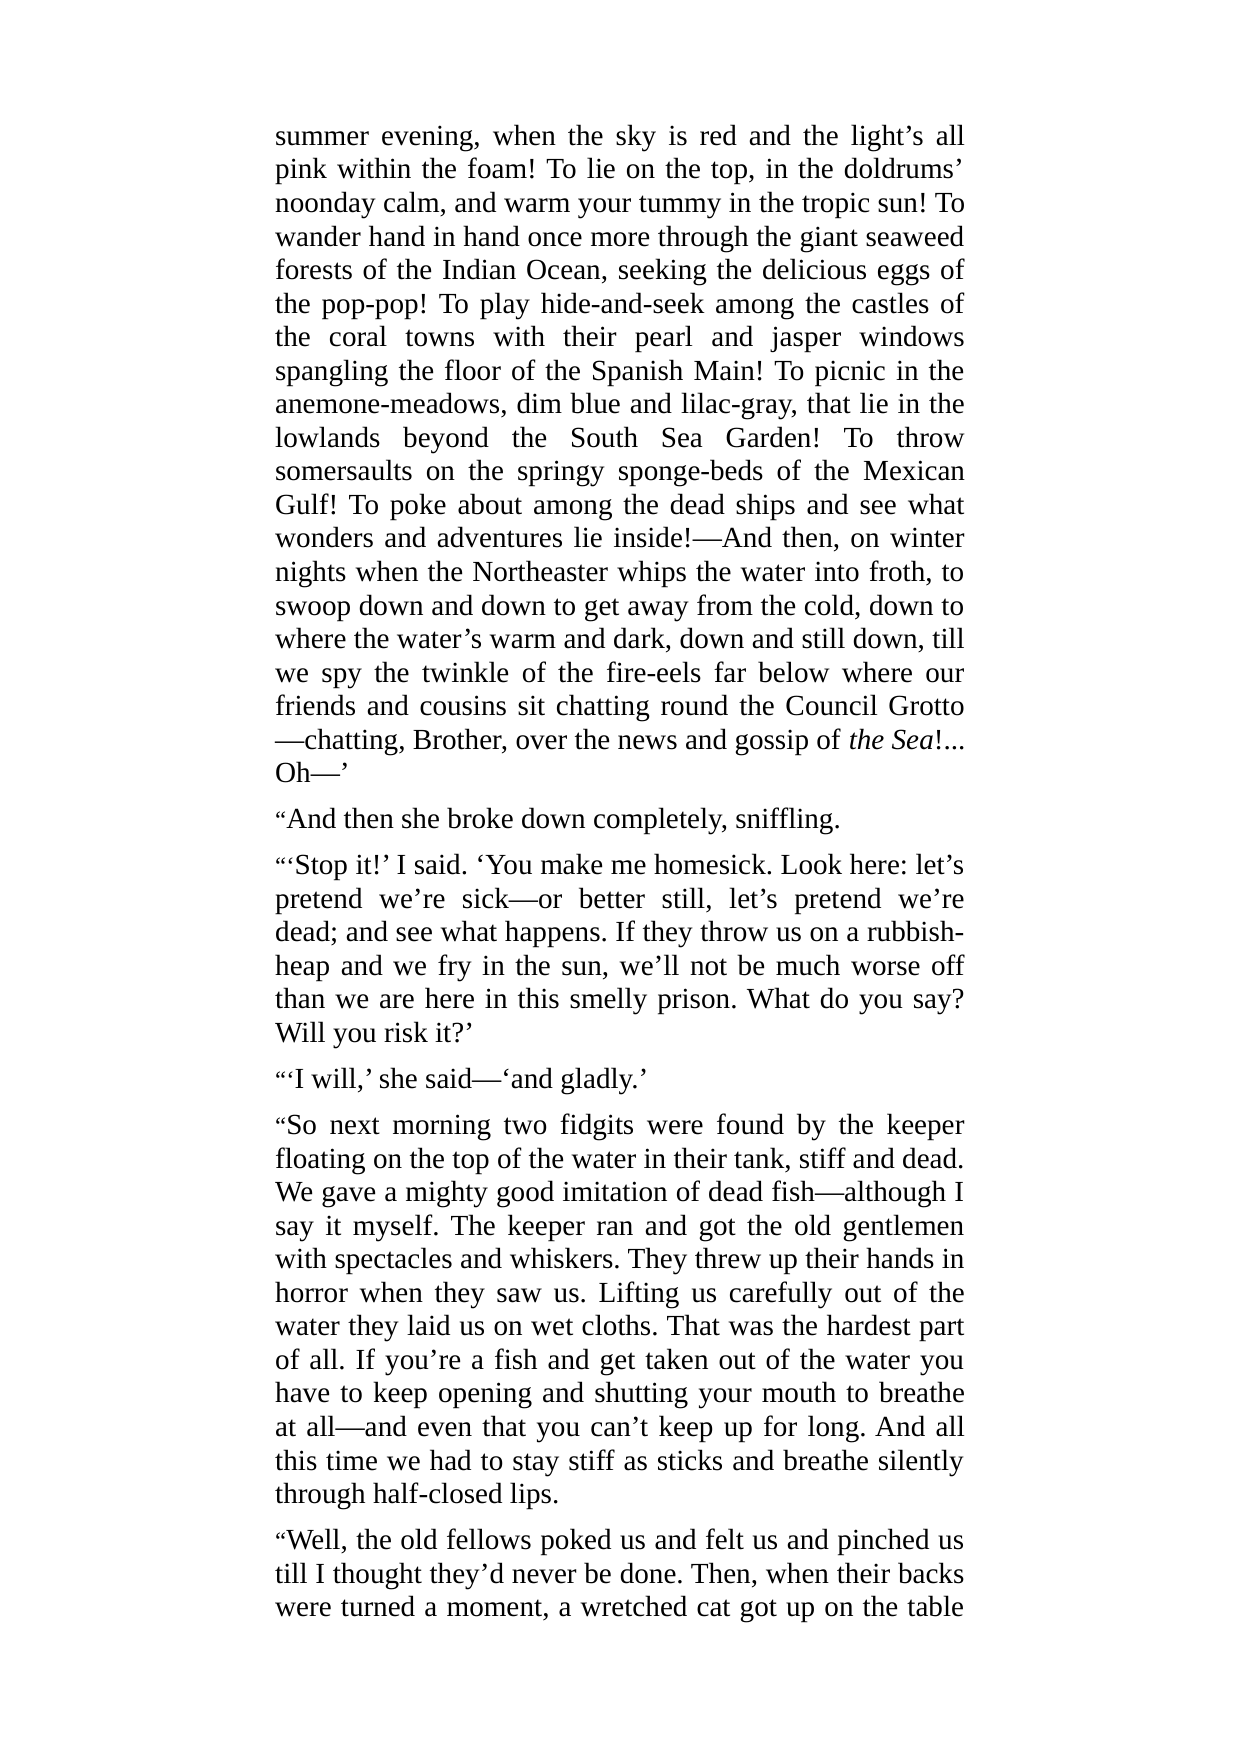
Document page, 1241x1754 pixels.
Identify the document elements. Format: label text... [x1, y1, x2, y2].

text “Well, the old fellows poked us and felt us and pinched us till I thought they’d never be done. Then, when their backs were turned a moment, a wretched cat got up on the table [275, 1522, 965, 1623]
text summer evening, when the sky is red and the light’s all pink within the foam! To lie on the top, in the doldrums’ noonday calm, and warm your tummy in the tropic sun! To wander hand in hand once more through the giant seaweed forests of the Indian Ocean, seeking the delicious eggs of the pop-pop! To play hide-and-seek among the castles of the coral towns with their pearl and jasper windows spangling the floor of the Spanish Main! To picnic in the anemone-meadows, dim blue and lilac-gray, that lie in the lowlands beyond the South Sea Garden! To throw somersaults on the springy sponge-beds of the Mexican Gulf! To poke about among the dead ships and see what wonders and adventures lie inside!—And then, on winter nights when the Northeaster whips the water into froth, to swoop down and down to get away from the cold, down to where the water’s warm and dark, down and still down, till we spy the twinkle of the fire-eels far below where our friends and cousins sit chatting round the Council Grotto—chatting, Brother, over the news and gossip of the Sea!... Oh—’ [275, 118, 965, 789]
text “So next morning two fidgits were found by the keeper floating on the top of the water in their tank, stiff and dead. We gave a mighty good imitation of dead fish—although I say it myself. The keeper ran and got the old gentlemen with spectacles and whiskers. They threw up their hands in horror when they saw us. Lifting us carefully out of the water they laid us on wet cloths. That was the hardest part of all. If you’re a fish and get taken out of the water you have to keep opening and shutting your mouth to breathe at all—and even that you can’t keep up for long. And all this time we had to stay stiff as sticks and breathe silently through half-closed lips. [275, 1107, 965, 1510]
text “‘I will,’ she said—‘and gladly.’ [275, 1061, 965, 1095]
text “And then she broke down completely, sniffling. [275, 801, 965, 835]
text “‘Stop it!’ I said. ‘You make me homesick. Look here: let’s pretend we’re sick—or better still, let’s pretend we’re dead; and see what happens. If they throw us on a rubbish-heap and we fry in the sun, we’ll not be much worse off than we are here in this smelly prison. What do you say? Will you risk it?’ [275, 847, 965, 1049]
